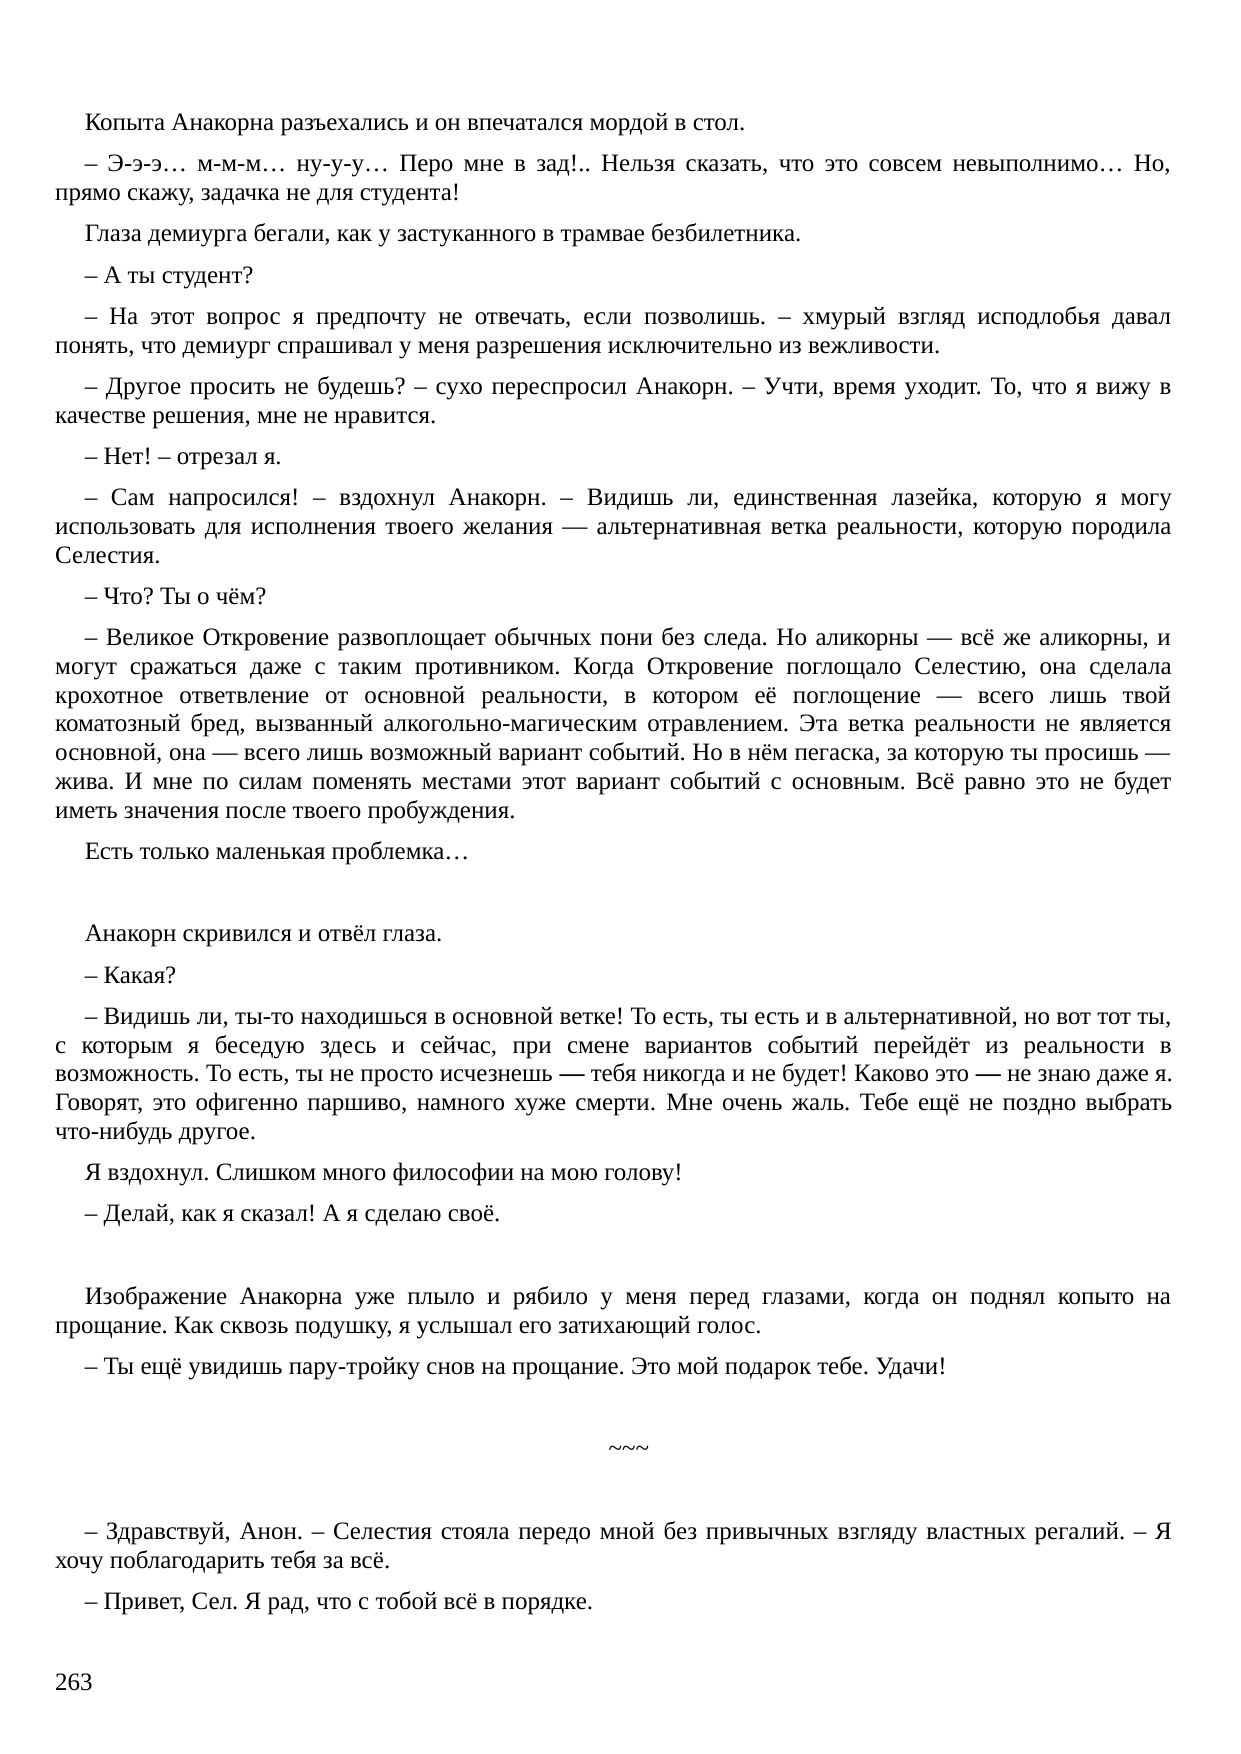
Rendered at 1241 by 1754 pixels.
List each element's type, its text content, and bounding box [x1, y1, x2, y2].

text – Великое Откровение развоплощает обычных пони без следа. Но аликорны — всё же аликорны, и могут сражаться даже с таким противником. Когда Откровение поглощало Селестию, она сделала крохотное ответвление от основной реальности, в котором её поглощение — всего лишь твой коматозный бред, вызванный алкогольно-магическим отравлением. Эта ветка реальности не является основной, она — всего лишь возможный вариант событий. Но в нём пегаска, за которую ты просишь — жива. И мне по силам поменять местами этот вариант событий с основным. Всё равно это не будет иметь значения после твоего пробуждения. [55, 622, 1173, 823]
text – Видишь ли, ты-то находишься в основной ветке! То есть, ты есть и в альтернативной, но вот тот ты, с которым я беседую здесь и сейчас, при смене вариантов событий перейдёт из реальности в возможность. То есть, ты не просто исчезнешь — тебя никогда и не будет! Каково это — не знаю даже я. Говорят, это офигенно паршиво, намного хуже смерти. Мне очень жаль. Тебе ещё не поздно выбрать что-нибудь другое. [55, 1001, 1173, 1145]
text ~~~ [55, 1433, 1173, 1462]
text Я вздохнул. Слишком много философии на мою голову! [55, 1157, 1173, 1186]
text – Делай, как я сказал! А я сделаю своё. [55, 1198, 1173, 1227]
text Анакорн скривился и отвёл глаза. [55, 918, 1173, 947]
text Глаза демиурга бегали, как у застуканного в трамвае безбилетника. [55, 218, 1173, 247]
text – А ты студент? [55, 260, 1173, 288]
text Копыта Анакорна разъехались и он впечатался мордой в стол. [55, 107, 1173, 136]
text – Здравствуй, Анон. – Селестия стояла передо мной без привычных взгляду властных регалий. – Я хочу поблагодарить тебя за всё. [55, 1516, 1173, 1573]
text – Ты ещё увидишь пару-тройку снов на прощание. Это мой подарок тебе. Удачи! [55, 1351, 1173, 1380]
text – На этот вопрос я предпочту не отвечать, если позволишь. – хмурый взгляд исподлобья давал понять, что демиург спрашивал у меня разрешения исключительно из вежливости. [55, 301, 1173, 358]
text Изображение Анакорна уже плыло и рябило у меня перед глазами, когда он поднял копыто на прощание. Как сквозь подушку, я услышал его затихающий голос. [55, 1281, 1173, 1338]
text – Другое просить не будешь? – сухо переспросил Анакорн. – Учти, время уходит. То, что я вижу в качестве решения, мне не нравится. [55, 371, 1173, 428]
text – Привет, Сел. Я рад, что с тобой всё в порядке. [55, 1586, 1173, 1615]
text – Э-э-э… м-м-м… ну-у-у… Перо мне в зад!.. Нельзя сказать, что это совсем невыполнимо… Но, прямо скажу, задачка не для студента! [55, 148, 1173, 206]
text Есть только маленькая проблемка… [55, 836, 1173, 865]
text – Что? Ты о чём? [55, 581, 1173, 610]
text – Сам напросился! – вздохнул Анакорн. – Видишь ли, единственная лазейка, которую я могу использовать для исполнения твоего желания — альтернативная ветка реальности, которую породила Селестия. [55, 482, 1173, 568]
text – Какая? [55, 960, 1173, 988]
text – Нет! – отрезал я. [55, 441, 1173, 470]
